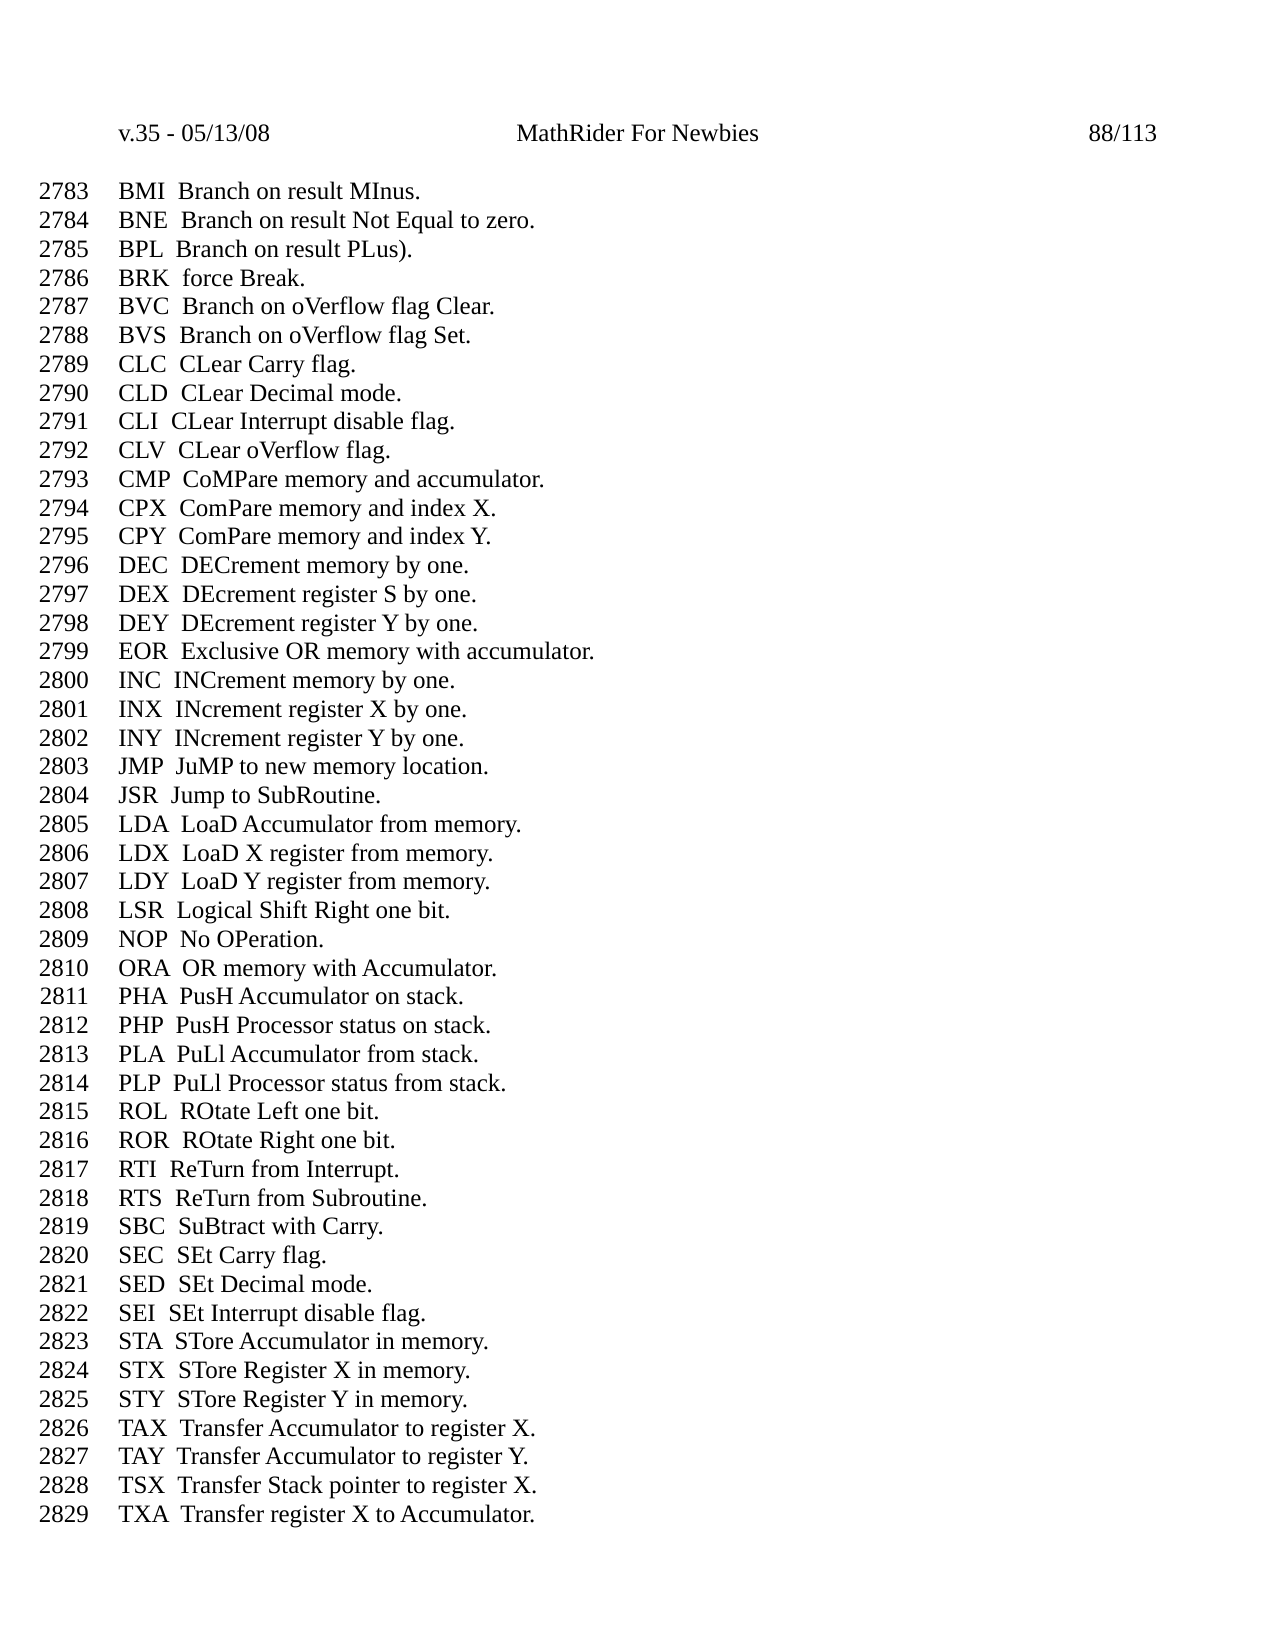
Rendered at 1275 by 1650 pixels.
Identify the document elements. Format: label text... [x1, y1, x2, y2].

text PLA PuLl Accumulator from stack. [118, 1039, 1157, 1068]
text STA STore Accumulator in memory. [118, 1326, 1157, 1355]
text BMI Branch on result MInus. [118, 176, 1157, 205]
text LDA LoaD Accumulator from memory. [118, 809, 1157, 838]
text ROL ROtate Left one bit. [118, 1096, 1157, 1125]
text CLV CLear oVerflow flag. [118, 435, 1157, 464]
text TAY Transfer Accumulator to register Y. [118, 1441, 1157, 1470]
text LDY LoaD Y register from memory. [118, 866, 1157, 895]
text CPX ComPare memory and index X. [118, 493, 1157, 521]
text DEX DEcrement register S by one. [118, 579, 1157, 608]
text EOR Exclusive OR memory with accumulator. [118, 636, 1157, 665]
text LSR Logical Shift Right one bit. [118, 895, 1157, 924]
text DEC DECrement memory by one. [118, 550, 1157, 579]
text ROR ROtate Right one bit. [118, 1125, 1157, 1154]
text RTS ReTurn from Subroutine. [118, 1183, 1157, 1211]
text STX STore Register X in memory. [118, 1355, 1157, 1384]
text SEC SEt Carry flag. [118, 1240, 1157, 1269]
text SED SEt Decimal mode. [118, 1269, 1157, 1298]
text JSR Jump to SubRoutine. [118, 780, 1157, 809]
text DEY DEcrement register Y by one. [118, 608, 1157, 636]
text BNE Branch on result Not Equal to zero. [118, 205, 1157, 234]
text PLP PuLl Processor status from stack. [118, 1068, 1157, 1096]
text CMP CoMPare memory and accumulator. [118, 464, 1157, 493]
text TXA Transfer register X to Accumulator. [118, 1499, 1157, 1528]
text SEI SEt Interrupt disable flag. [118, 1298, 1157, 1326]
text RTI ReTurn from Interrupt. [118, 1154, 1157, 1183]
text JMP JuMP to new memory location. [118, 751, 1157, 780]
text TSX Transfer Stack pointer to register X. [118, 1470, 1157, 1499]
text CLD CLear Decimal mode. [118, 378, 1157, 406]
text CLI CLear Interrupt disable flag. [118, 406, 1157, 435]
text PHA PusH Accumulator on stack. [118, 981, 1157, 1010]
text INX INcrement register X by one. [118, 694, 1157, 723]
text BVS Branch on oVerflow flag Set. [118, 320, 1157, 349]
text ORA OR memory with Accumulator. [118, 953, 1157, 981]
text STY STore Register Y in memory. [118, 1384, 1157, 1413]
text BPL Branch on result PLus). [118, 234, 1157, 263]
text TAX Transfer Accumulator to register X. [118, 1413, 1157, 1441]
text BVC Branch on oVerflow flag Clear. [118, 291, 1157, 320]
text INC INCrement memory by one. [118, 665, 1157, 694]
text CPY ComPare memory and index Y. [118, 521, 1157, 550]
text NOP No OPeration. [118, 924, 1157, 953]
text PHP PusH Processor status on stack. [118, 1010, 1157, 1039]
text INY INcrement register Y by one. [118, 723, 1157, 751]
text BRK force Break. [118, 263, 1157, 291]
text LDX LoaD X register from memory. [118, 838, 1157, 866]
text SBC SuBtract with Carry. [118, 1211, 1157, 1240]
text CLC CLear Carry flag. [118, 349, 1157, 378]
